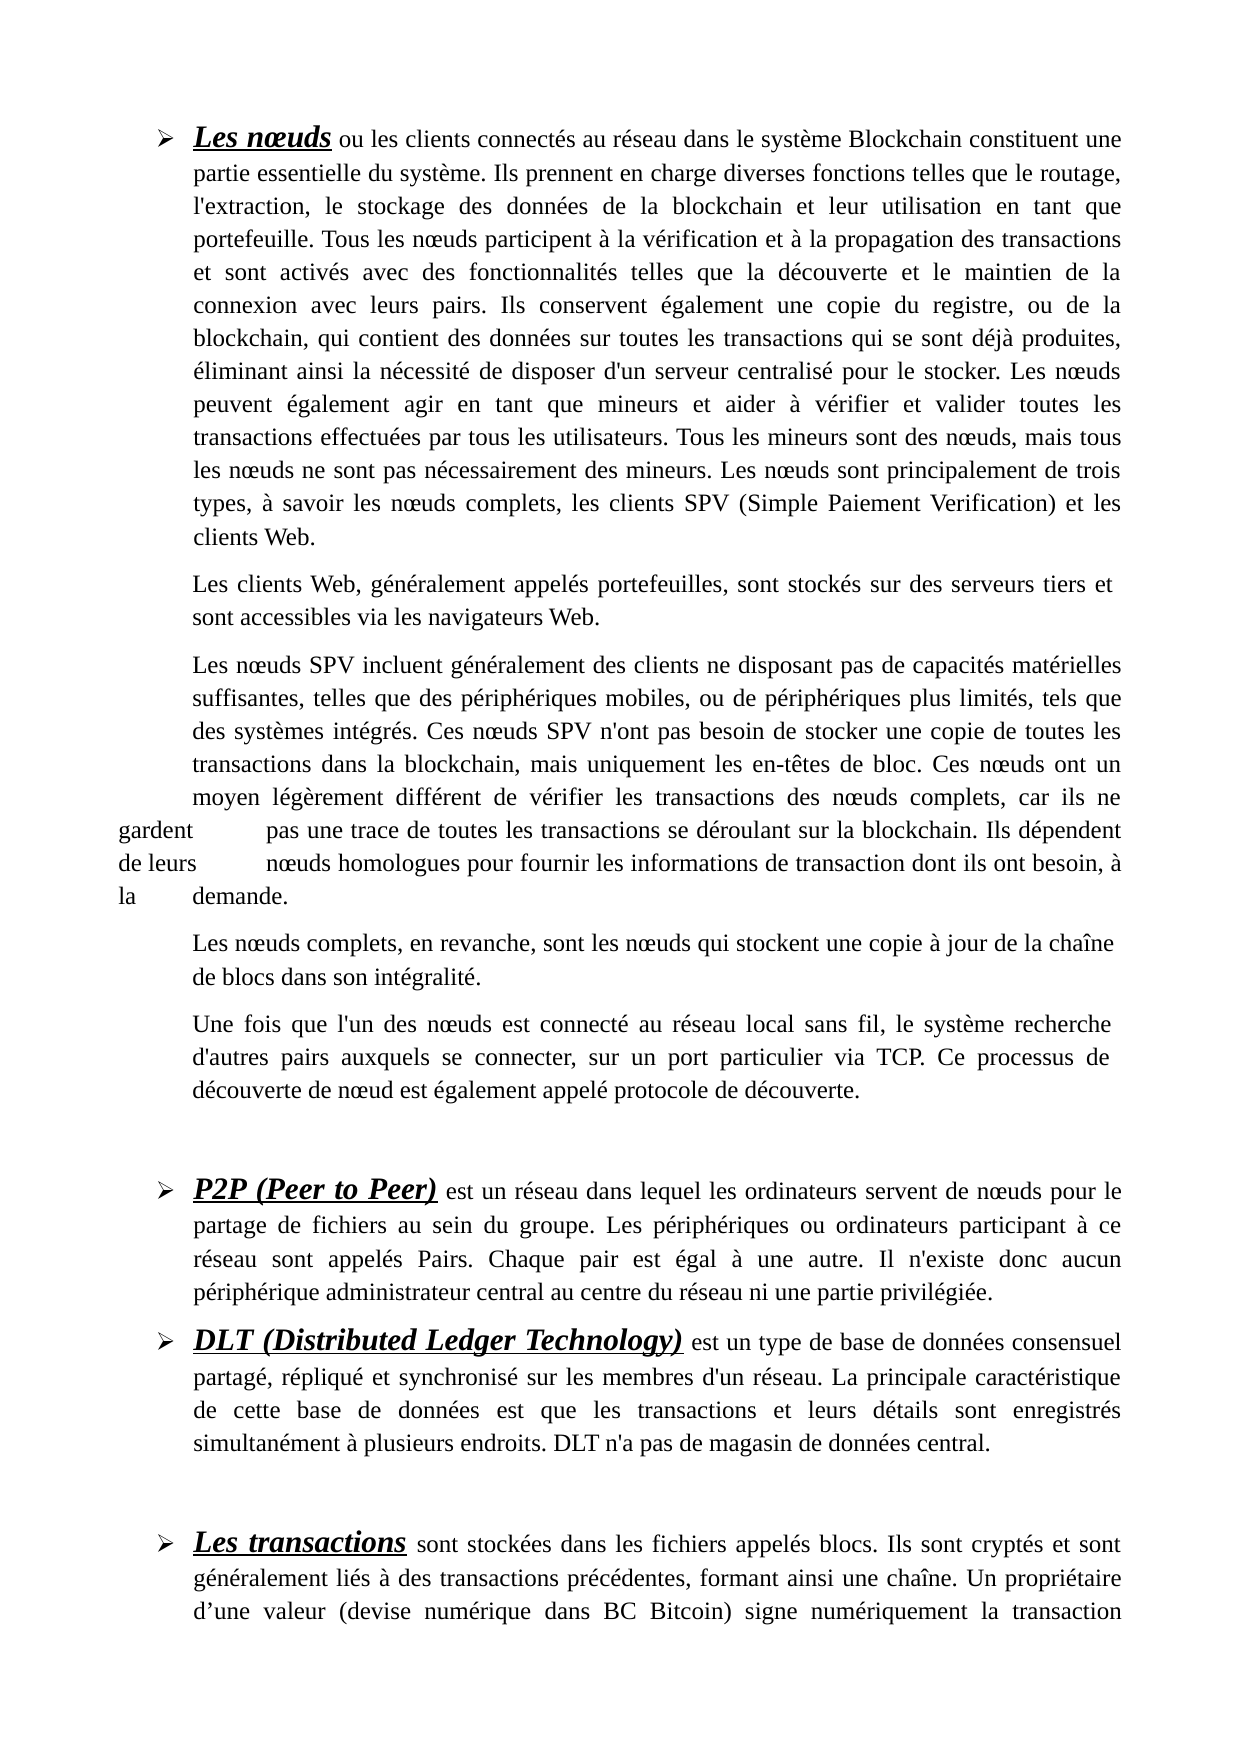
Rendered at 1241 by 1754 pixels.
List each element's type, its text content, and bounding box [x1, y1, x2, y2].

list Les nœuds ou les clients connectés au réseau dans le système Blockchain constituent une partie essentielle du système. Ils prennent en charge diverses fonctions telles que le routage, l'extraction, le stockage des données de la blockchain et leur utilisation en tant que portefeuille. Tous les nœuds participent à la vérification et à la propagation des transactions et sont activés avec des fonctionnalités telles que la découverte et le maintien de la connexion avec leurs pairs. Ils conservent également une copie du registre, ou de la blockchain, qui contient des données sur toutes les transactions qui se sont déjà produites, éliminant ainsi la nécessité de disposer d'un serveur centralisé pour le stocker. Les nœuds peuvent également agir en tant que mineurs et aider à vérifier et valider toutes les transactions effectuées par tous les utilisateurs. Tous les mineurs sont des nœuds, mais tous les nœuds ne sont pas nécessairement des mineurs. Les nœuds sont principalement de trois types, à savoir les nœuds complets, les clients SPV (Simple Paiement Verification) et les clients Web. [156, 118, 1122, 550]
list Les transactions sont stockées dans les fichiers appelés blocs. Ils sont cryptés et sont généralement liés à des transactions précédentes, formant ainsi une chaîne. Un propriétaire d’une valeur (devise numérique dans BC Bitcoin) signe numériquement la transaction [156, 1523, 1122, 1625]
list DLT (Distributed Ledger Technology) est un type de base de données consensuel partagé, répliqué et synchronisé sur les membres d'un réseau. La principale caractéristique de cette base de données est que les transactions et leurs détails sont enregistrés simultanément à plusieurs endroits. DLT n'a pas de magasin de données central. [156, 1322, 1122, 1457]
text Les nœuds complets, en revanche, sont les nœuds qui stockent une copie à jour de la chaîne de blocs dans son intégralité. [118, 928, 1122, 990]
text Les clients Web, généralement appelés portefeuilles, sont stockés sur des serveurs tiers et sont accessibles via les navigateurs Web. [118, 569, 1122, 631]
list P2P (Peer to Peer) est un réseau dans lequel les ordinateurs servent de nœuds pour le partage de fichiers au sein du groupe. Les périphériques ou ordinateurs participant à ce réseau sont appelés Pairs. Chaque pair est égal à une autre. Il n'existe donc aucun périphérique administrateur central au centre du réseau ni une partie privilégiée. [156, 1170, 1122, 1305]
text Une fois que l'un des nœuds est connecté au réseau local sans fil, le système recherche d'autres pairs auxquels se connecter, sur un port particulier via TCP. Ce processus de découverte de nœud est également appelé protocole de découverte. [118, 1009, 1122, 1104]
text Les nœuds SPV incluent généralement des clients ne disposant pas de capacités matérielles suffisantes, telles que des périphériques mobiles, ou de périphériques plus limités, tels que des systèmes intégrés. Ces nœuds SPV n'ont pas besoin de stocker une copie de toutes les transactions dans la blockchain, mais uniquement les en-têtes de bloc. Ces nœuds ont un moyen légèrement différent de vérifier les transactions des nœuds complets, car ils ne gardent pas une trace de toutes les transactions se déroulant sur la blockchain. Ils dépendent de leurs nœuds homologues pour fournir les informations de transaction dont ils ont besoin, à la demande. [118, 650, 1122, 910]
